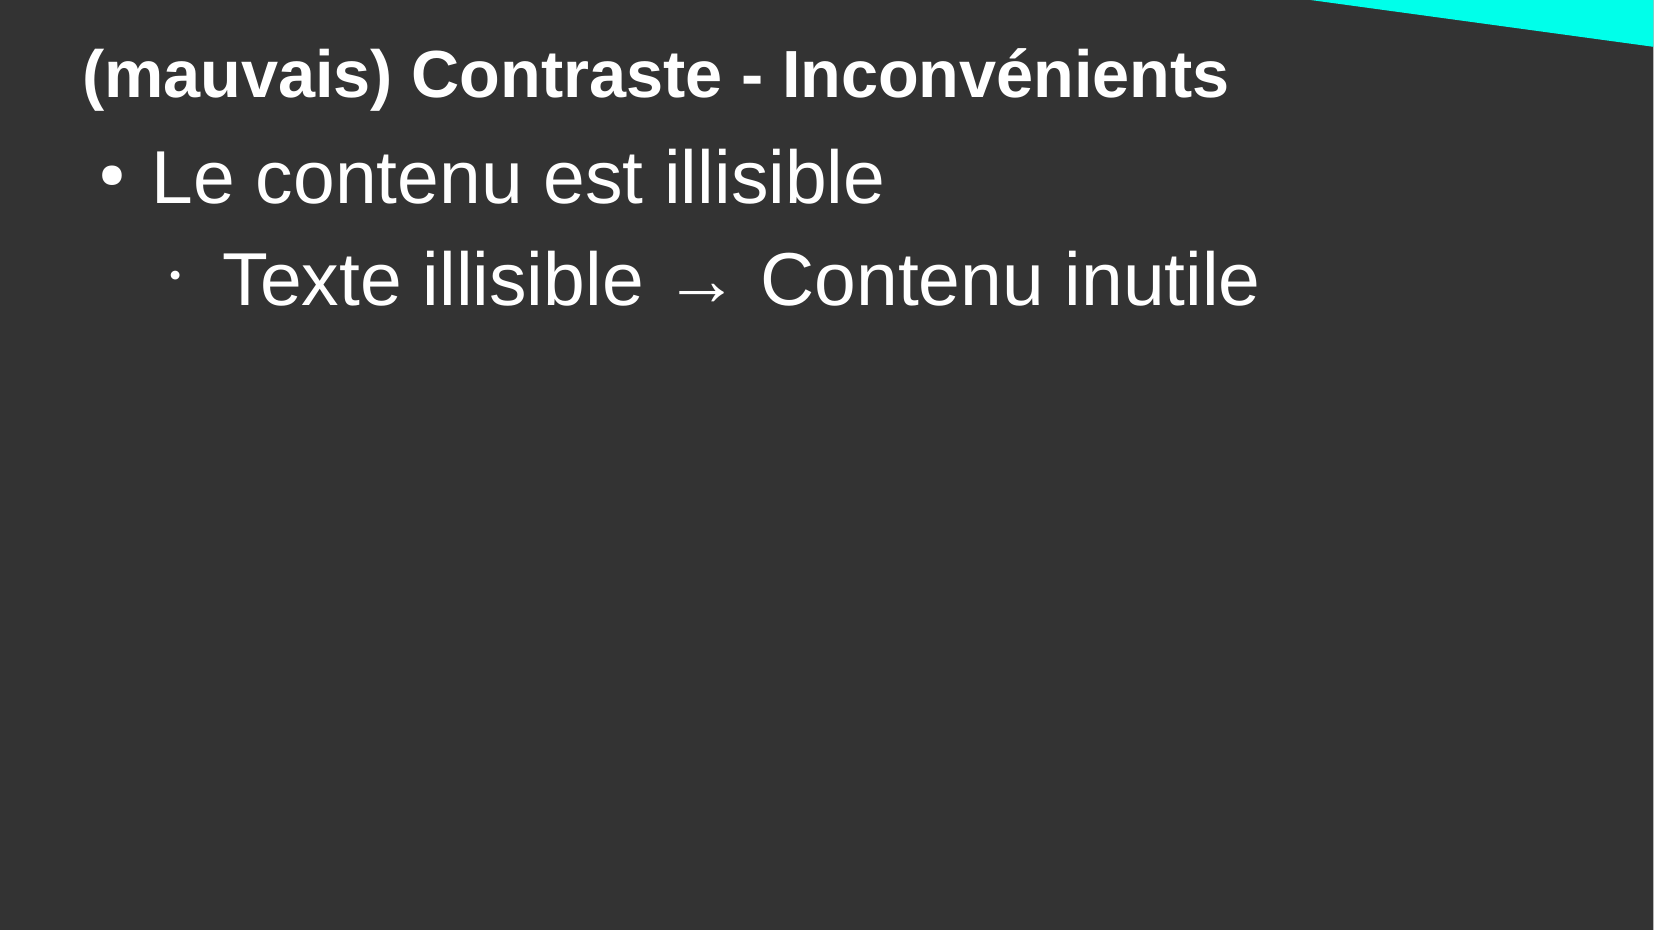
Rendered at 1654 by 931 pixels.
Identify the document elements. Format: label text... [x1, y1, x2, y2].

text_box [1310, 0, 1654, 47]
list Le contenu est illisible Texte illisible → Contenu inutile [80, 135, 1620, 414]
title (mauvais) Contraste - Inconvénients [82, 37, 1571, 114]
